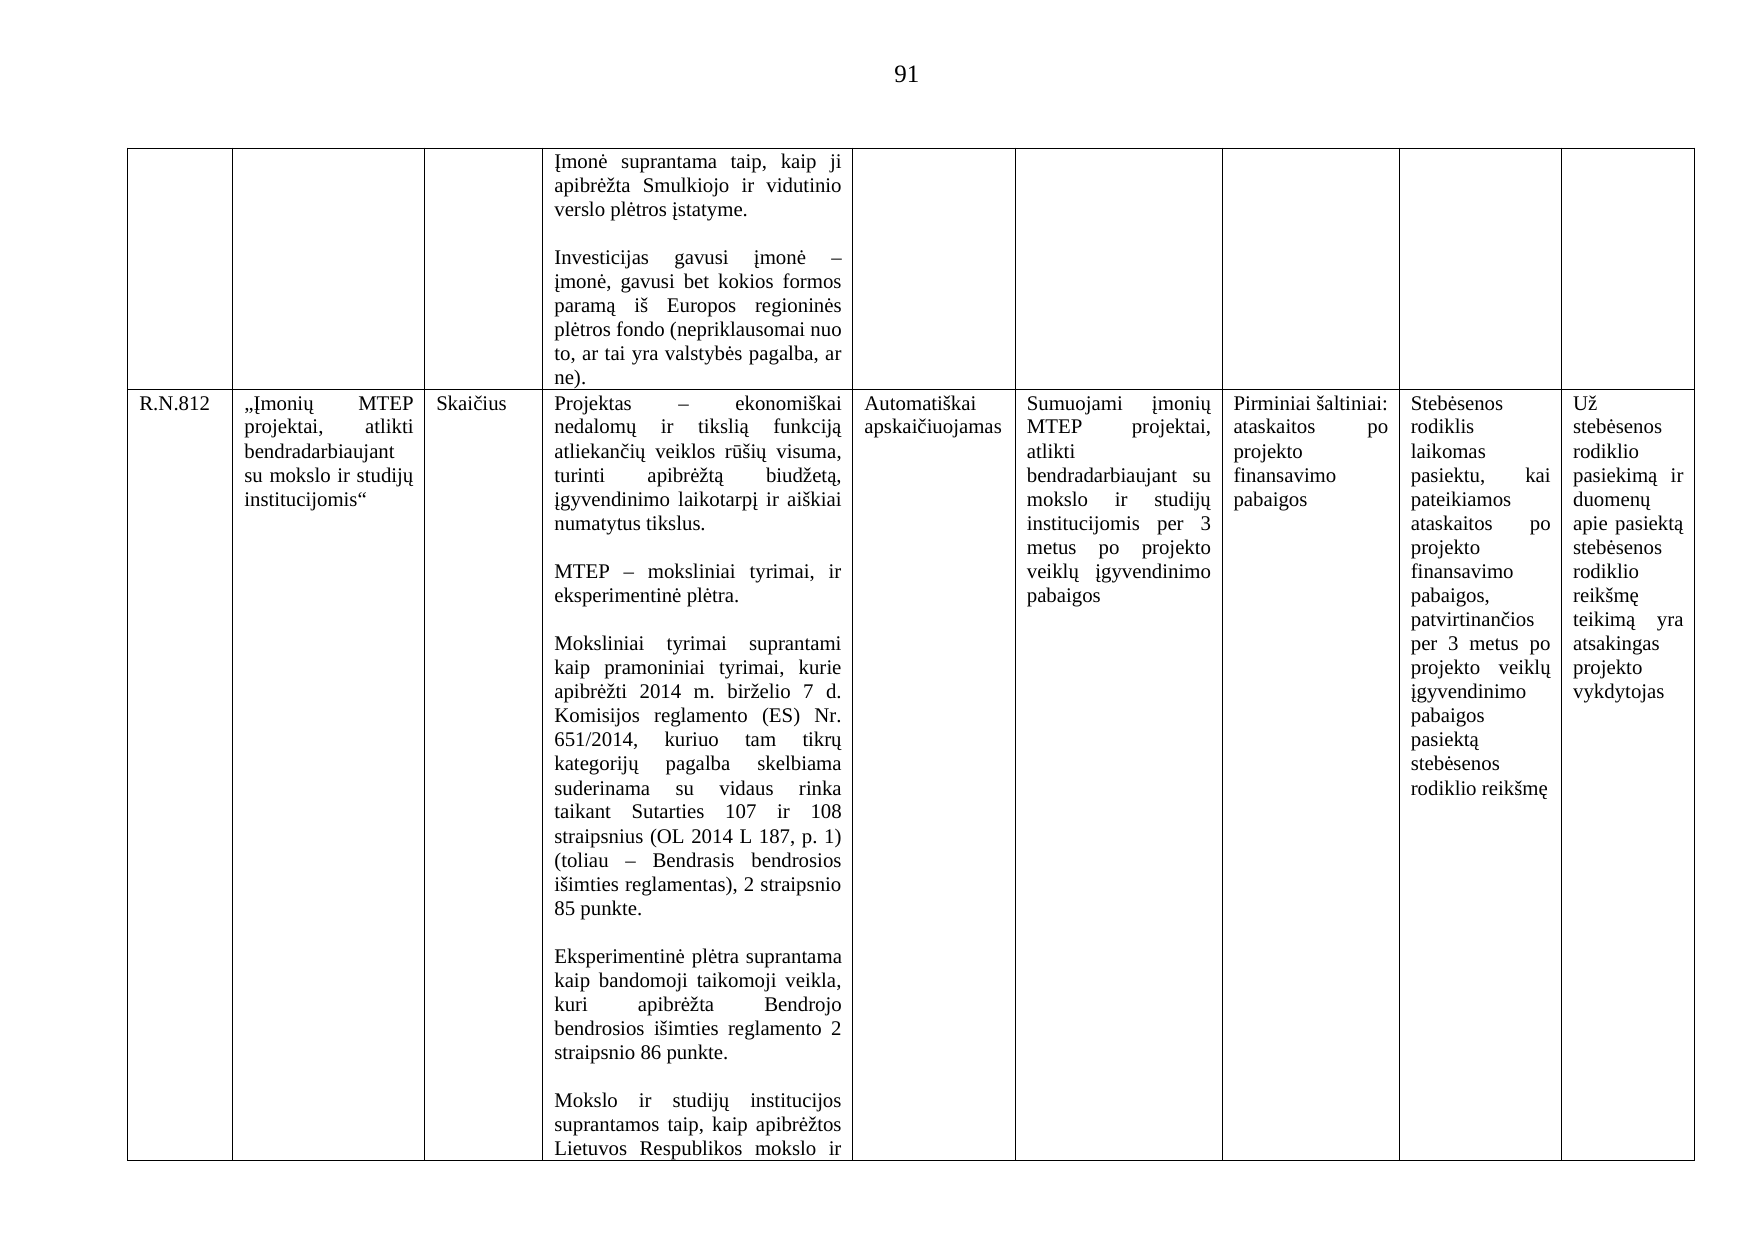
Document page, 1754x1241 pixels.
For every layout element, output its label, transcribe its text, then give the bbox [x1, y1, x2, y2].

table_cell Automatiškai apskaičiuojamas [853, 390, 1015, 1160]
table_cell Stebėsenos rodiklis laikomas pasiektu, kai pateikiamos ataskaitos po projekto finansavimo pabaigos, patvirtinančios per 3 metus po projekto veiklų įgyvendinimo pabaigos pasiektą stebėsenos rodiklio reikšmę [1400, 390, 1561, 1160]
table_cell [1562, 149, 1694, 389]
table_cell [128, 149, 232, 389]
table_cell Įmonė suprantama taip, kaip ji apibrėžta Smulkiojo ir vidutinio verslo plėtros įstatyme. Investicijas gavusi įmonė – įmonė, gavusi bet kokios formos paramą iš Europos regioninės plėtros fondo (nepriklausomai nuo to, ar tai yra valstybės pagalba, ar ne). [543, 149, 852, 389]
table_cell [1400, 149, 1561, 389]
table_cell [1016, 149, 1222, 389]
table_cell [233, 149, 424, 389]
table_cell Projektas – ekonomiškai nedalomų ir tikslią funkciją atliekančių veiklos rūšių visuma, turinti apibrėžtą biudžetą, įgyvendinimo laikotarpį ir aiškiai numatytus tikslus. MTEP – moksliniai tyrimai, ir eksperimentinė plėtra. Moksliniai tyrimai suprantami kaip pramoniniai tyrimai, kurie apibrėžti 2014 m. birželio 7 d. Komisijos reglamento (ES) Nr. 651/2014, kuriuo tam tikrų kategorijų pagalba skelbiama suderinama su vidaus rinka taikant Sutarties 107 ir 108 straipsnius (OL 2014 L 187, p. 1) (toliau – Bendrasis bendrosios išimties reglamentas), 2 straipsnio 85 punkte. Eksperimentinė plėtra suprantama kaip bandomoji taikomoji veikla, kuri apibrėžta Bendrojo bendrosios išimties reglamento 2 straipsnio 86 punkte. Mokslo ir studijų institucijos suprantamos taip, kaip apibrėžtos Lietuvos Respublikos mokslo ir [543, 390, 852, 1160]
table_cell [1223, 149, 1399, 389]
table_cell [425, 149, 542, 389]
table_cell R.N.812 [128, 390, 232, 1160]
table_cell Sumuojami įmonių MTEP projektai, atlikti bendradarbiaujant su mokslo ir studijų institucijomis per 3 metus po projekto veiklų įgyvendinimo pabaigos [1016, 390, 1222, 1160]
table_cell Pirminiai šaltiniai: ataskaitos po projekto finansavimo pabaigos [1223, 390, 1399, 1160]
table_cell [853, 149, 1015, 389]
table_cell Už stebėsenos rodiklio pasiekimą ir duomenų apie pasiektą stebėsenos rodiklio reikšmę teikimą yra atsakingas projekto vykdytojas [1562, 390, 1694, 1160]
table_cell Skaičius [425, 390, 542, 1160]
table_cell „Įmonių MTEP projektai, atlikti bendradarbiaujant su mokslo ir studijų institucijomis“ [233, 390, 424, 1160]
